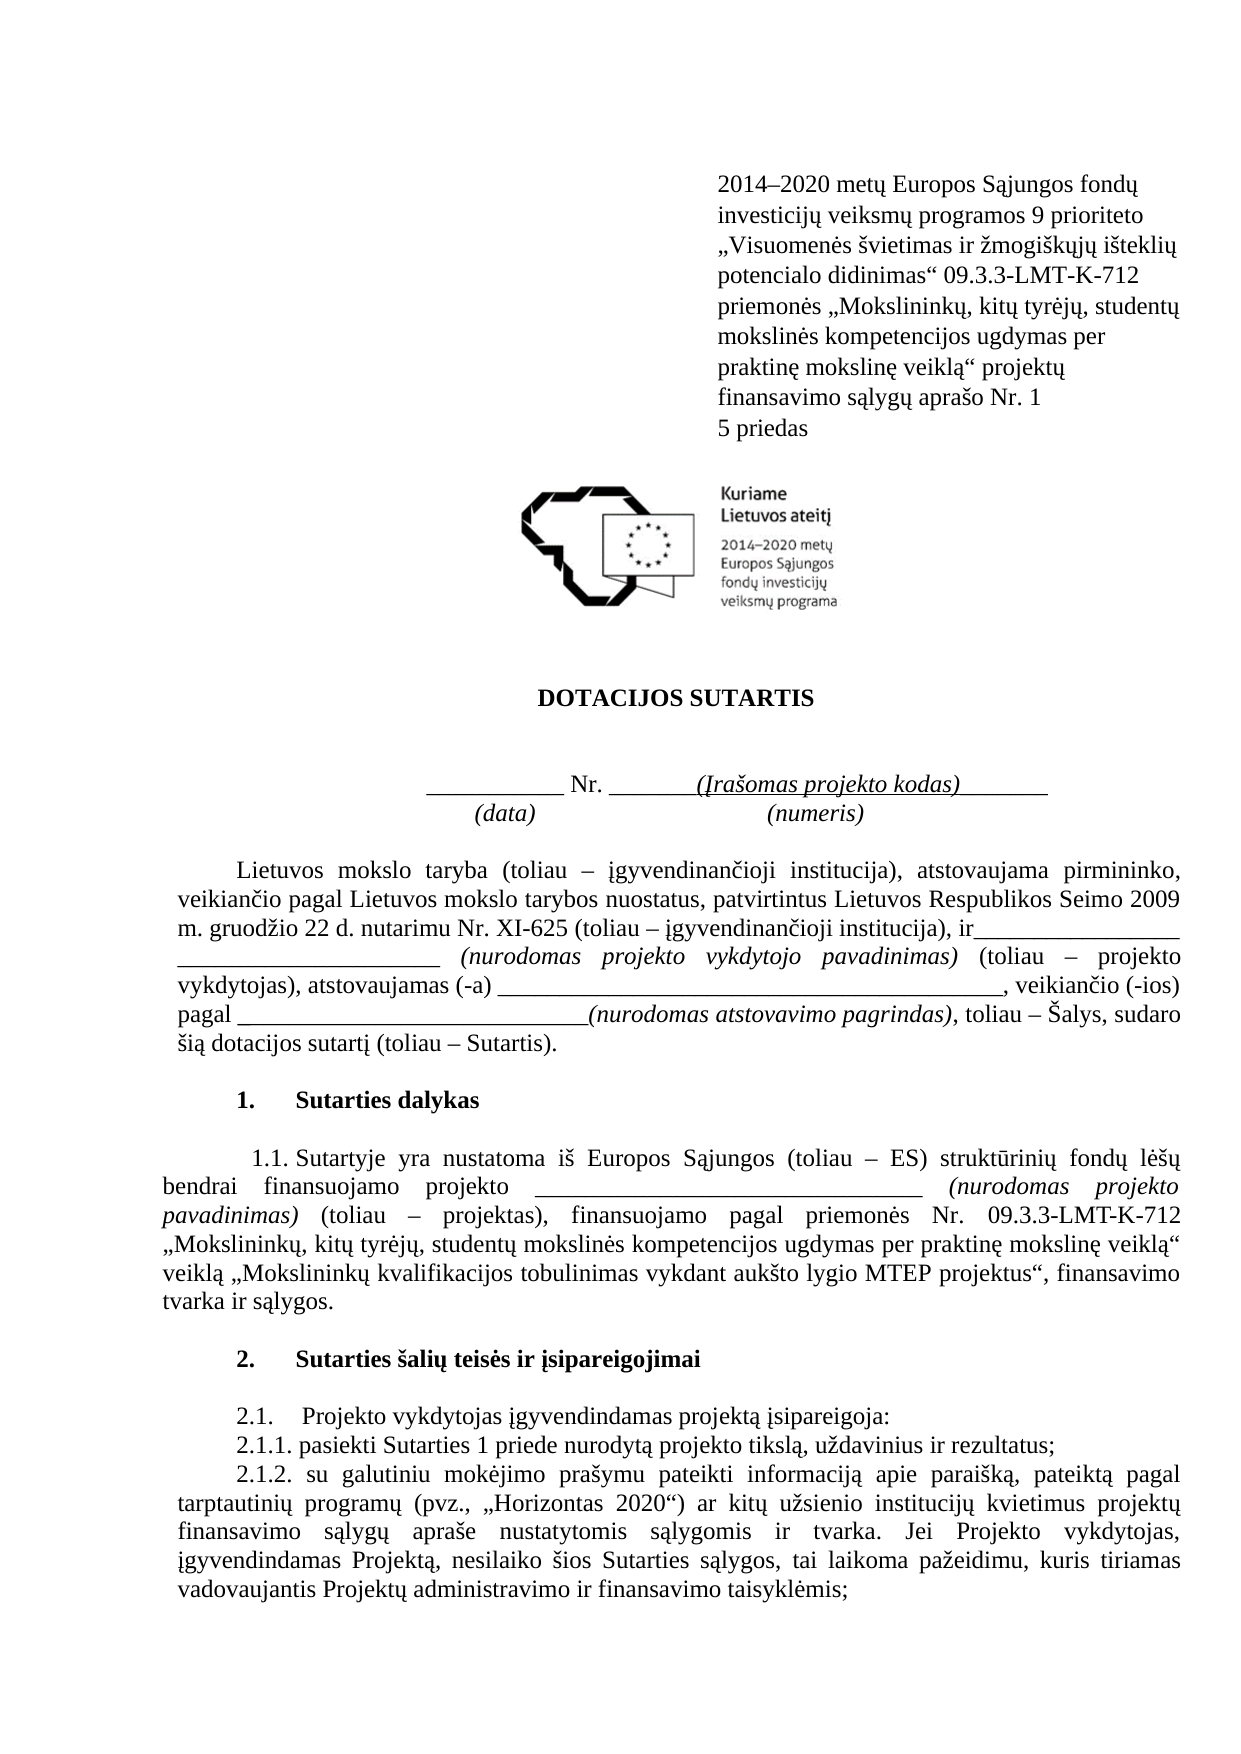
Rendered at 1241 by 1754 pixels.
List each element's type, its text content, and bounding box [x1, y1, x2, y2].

text 5 priedas [717, 413, 1181, 441]
text 2. Sutarties šalių teisės ir įsipareigojimai [222, 1344, 1181, 1373]
text DOTACIJOS SUTARTIS [177, 683, 1181, 711]
text investicijų veiksmų programos 9 prioriteto [717, 200, 1181, 228]
text mokslinės kompetencijos ugdymas per [717, 321, 1181, 350]
text finansavimo sąlygų aprašo Nr. 1 [717, 382, 1181, 411]
text ___________ Nr. _______(Įrašomas projekto kodas)_______ [295, 769, 1181, 798]
text (data) (numeris) [177, 798, 1181, 826]
text 2.1.1. pasiekti Sutarties 1 priede nurodytą projekto tikslą, uždavinius ir rezultatus; [177, 1430, 1181, 1459]
text „Visuomenės švietimas ir žmogiškųjų išteklių [717, 230, 1181, 259]
text potencialo didinimas“ 09.3.3-LMT-K-712 [717, 261, 1181, 289]
text 2.1.2. su galutiniu mokėjimo prašymu pateikti informaciją apie paraišką, pateiktą pagal tarptautinių programų (pvz., „Horizontas 2020“) ar kitų užsienio institucijų kvietimus projektų finansavimo sąlygų apraše nustatytomis sąlygomis ir tvarka. Jei Projekto vykdytojas, įgyvendindamas Projektą, nesilaiko šios Sutarties sąlygos, tai laikoma pažeidimu, kuris tiriamas vadovaujantis Projektų administravimo ir finansavimo taisyklėmis; [177, 1459, 1181, 1603]
text praktinę mokslinę veiklą“ projektų [717, 352, 1181, 381]
text 2014–2020 metų Europos Sąjungos fondų [717, 169, 1181, 198]
text 2.1. Projekto vykdytojas įgyvendindamas projektą įsipareigoja: [177, 1401, 1181, 1430]
text Lietuvos mokslo taryba (toliau – įgyvendinančioji institucija), atstovaujama pirmininko, veikiančio pagal Lietuvos mokslo tarybos nuostatus, patvirtintus Lietuvos Respublikos Seimo 2009 m. gruodžio 22 d. nutarimu Nr. XI-625 (toliau – įgyvendinančioji institucija), ir _____________________ (nurodomas projekto vykdytojo pavadinimas) (toliau – projekto vykdytojas), atstovaujamas (-a) , veikiančio (-ios) [177, 855, 1181, 999]
text 1. Sutarties dalykas [222, 1085, 1181, 1114]
text pagal ___________________________(nurodomas atstovavimo pagrindas), toliau – Šalys, sudaro šią dotacijos sutartį (toliau – Sutartis). [177, 999, 1181, 1056]
text 1.1. Sutartyje yra nustatoma iš Europos Sąjungos (toliau – ES) struktūrinių fondų lėšų bendrai finansuojamo projekto _______________________________ (nurodomas projekto pavadinimas) (toliau – projektas), finansuojamo pagal priemonės Nr. 09.3.3-LMT-K-712 „Mokslininkų, kitų tyrėjų, studentų mokslinės kompetencijos ugdymas per praktinę mokslinę veiklą“ veiklą „Mokslininkų kvalifikacijos tobulinimas vykdant aukšto lygio MTEP projektus“, finansavimo tvarka ir sąlygos. [162, 1143, 1181, 1315]
text priemonės „Mokslininkų, kitų tyrėjų, studentų [717, 291, 1181, 320]
